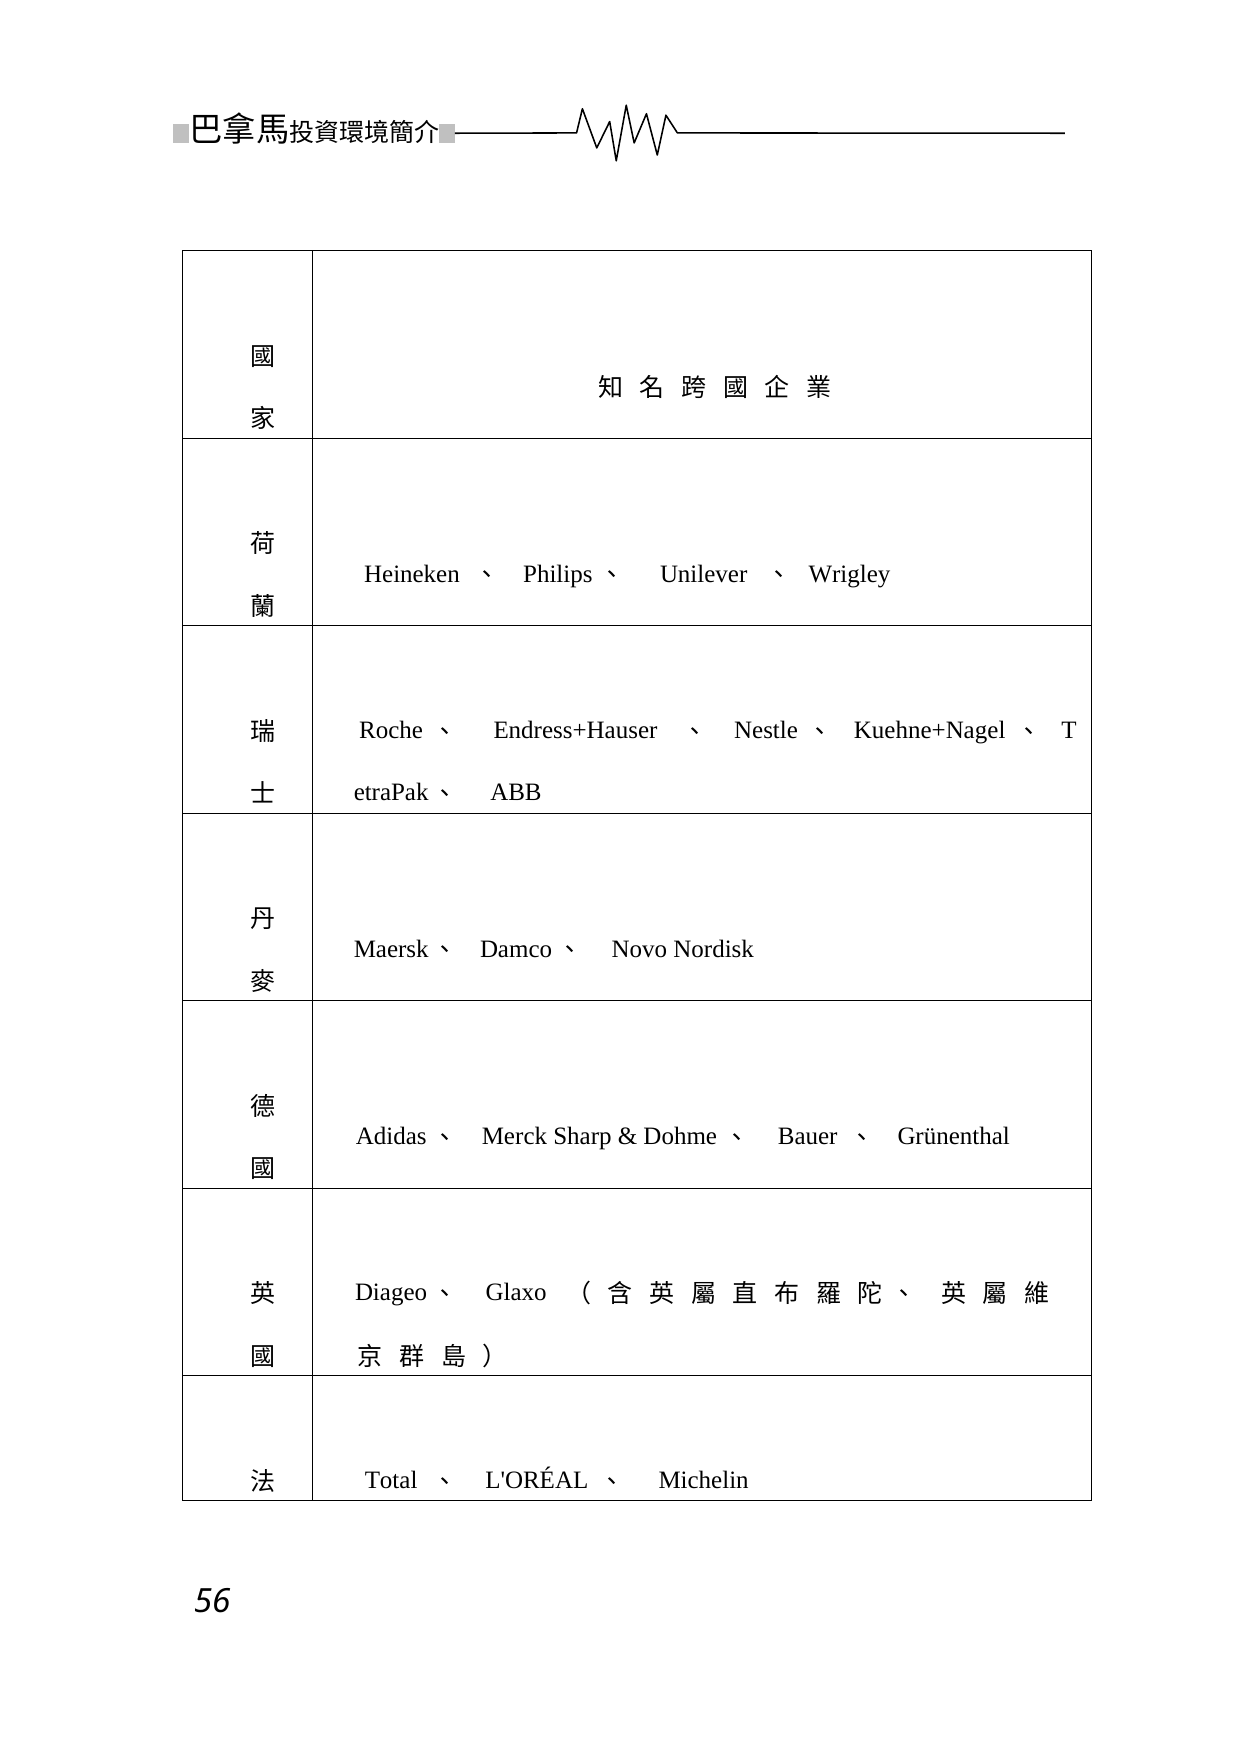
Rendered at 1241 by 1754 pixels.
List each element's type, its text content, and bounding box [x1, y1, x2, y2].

table_cell 法 [183, 1376, 312, 1500]
table_cell Total、L'ORÉAL、Michelin [313, 1376, 1091, 1500]
table_header 知名跨國企業 [313, 251, 1091, 438]
table_cell 英國 [183, 1189, 312, 1375]
table_cell 德國 [183, 1001, 312, 1188]
table_cell 荷蘭 [183, 439, 312, 625]
table_header 國家 [183, 251, 312, 438]
table_cell 瑞士 [183, 626, 312, 813]
table_cell Roche、Endress+Hauser 、Nestle、Kuehne+Nagel 、TetraPak、ABB [313, 626, 1091, 813]
table_cell Maersk、Damco、Novo Nordisk [313, 814, 1091, 1000]
table_cell Heineken、Philips、Unilever、Wrigley [313, 439, 1091, 625]
table_cell 丹麥 [183, 814, 312, 1000]
table_cell Diageo、Glaxo（含英屬直布羅陀、英屬維京群島） [313, 1189, 1091, 1375]
table_cell Adidas、Merck Sharp & Dohme、Bauer、Grünenthal [313, 1001, 1091, 1188]
